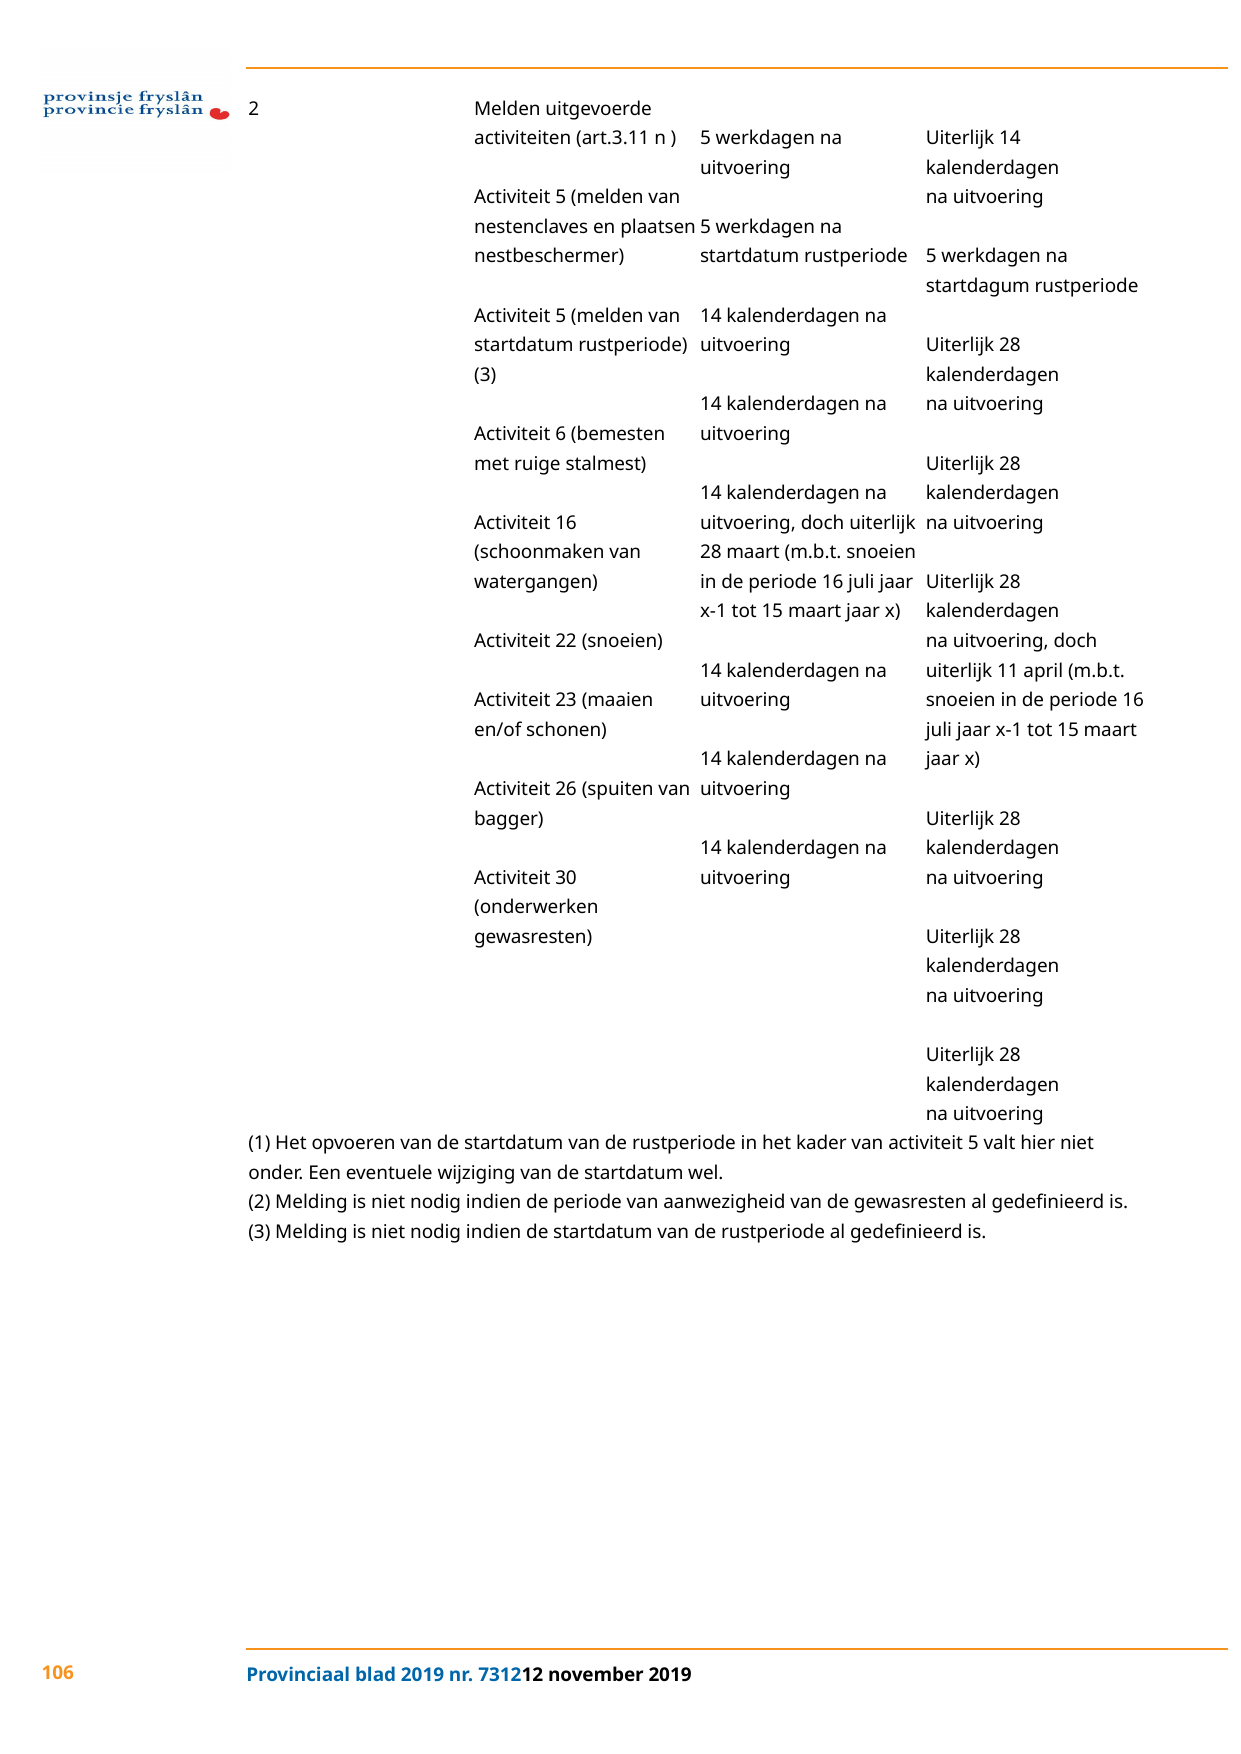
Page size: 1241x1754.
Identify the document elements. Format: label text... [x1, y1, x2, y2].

table_cell 2 [248, 95, 474, 1126]
picture [41, 47, 231, 172]
text (1) Het opvoeren van de startdatum van de rustperiode in het kader van activiteit 5 valt hier niet onder. Een eventuele wijziging van de startdatum wel. [248, 1129, 1152, 1185]
table_cell Melden uitgevoerde activiteiten (art.3.11 n ) Activiteit 5 (melden van nestenclaves en plaatsen nestbeschermer) Activiteit 5 (melden van startdatum rustperiode) (3) Activiteit 6 (bemesten met ruige stalmest) Activiteit 16 (schoonmaken van watergangen) Activiteit 22 (snoeien) Activiteit 23 (maaien en/of schonen) Activiteit 26 (spuiten van bagger) Activiteit 30 (onderwerken gewasresten) [474, 95, 700, 1126]
table_cell 5 werkdagen na uitvoering 5 werkdagen na startdatum rustperiode 14 kalenderdagen na uitvoering 14 kalenderdagen na uitvoering 14 kalenderdagen na uitvoering, doch uiterlijk 28 maart (m.b.t. snoeien in de periode 16 juli jaar x-1 tot 15 maart jaar x) 14 kalenderdagen na uitvoering 14 kalenderdagen na uitvoering 14 kalenderdagen na uitvoering [700, 95, 926, 1126]
text (3) Melding is niet nodig indien de startdatum van de rustperiode al gedefinieerd is. [248, 1218, 1152, 1244]
table_cell Uiterlijk 14 kalenderdagen na uitvoering 5 werkdagen na startdagum rustperiode Uiterlijk 28 kalenderdagen na uitvoering Uiterlijk 28 kalenderdagen na uitvoering Uiterlijk 28 kalenderdagen na uitvoering, doch uiterlijk 11 april (m.b.t. snoeien in de periode 16 juli jaar x-1 tot 15 maart jaar x) Uiterlijk 28 kalenderdagen na uitvoering Uiterlijk 28 kalenderdagen na uitvoering Uiterlijk 28 kalenderdagen na uitvoering [926, 95, 1152, 1126]
text (2) Melding is niet nodig indien de periode van aanwezigheid van de gewasresten al gedefinieerd is. [248, 1189, 1152, 1214]
